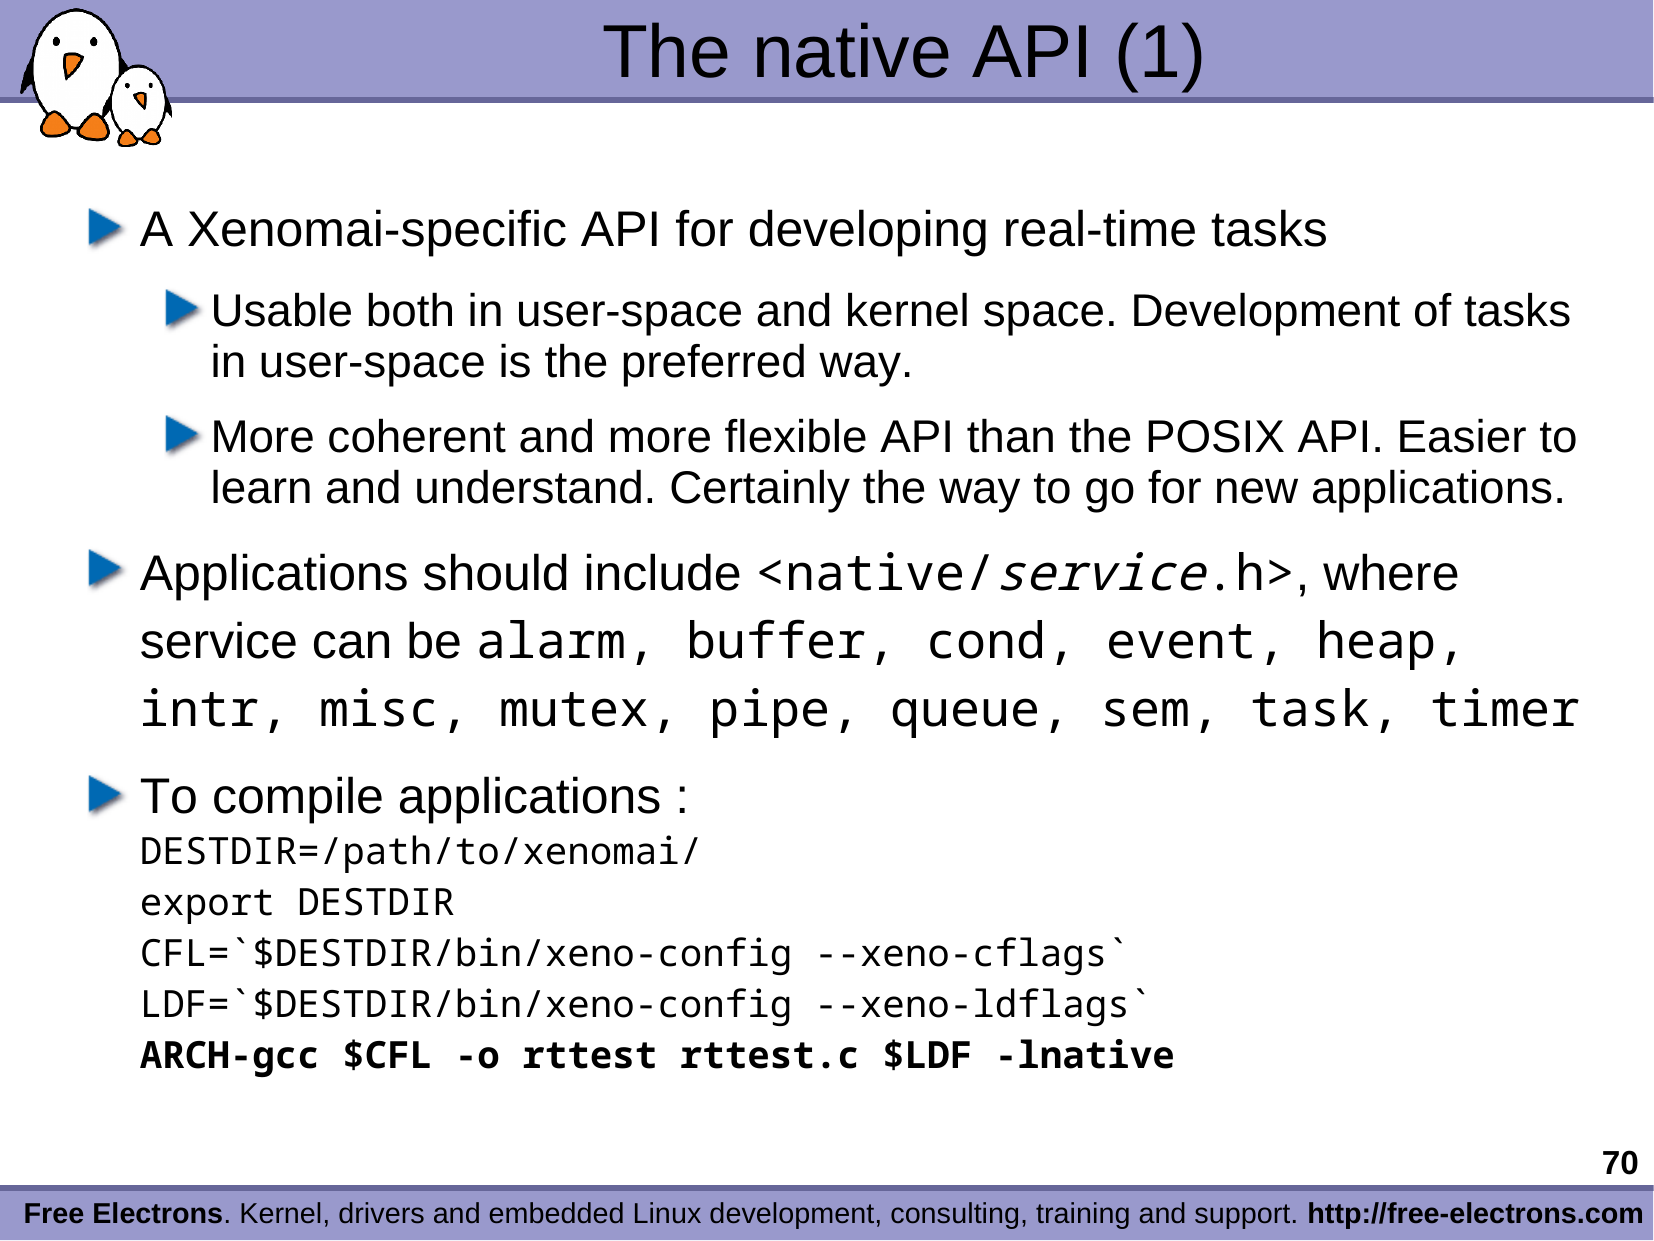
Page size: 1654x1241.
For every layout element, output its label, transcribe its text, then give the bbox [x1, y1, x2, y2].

list A Xenomai-specific API for developing real-time tasks Usable both in user-space and kernel space. Development of tasks in user-space is the preferred way. More coherent and more flexible API than the POSIX API. Easier to learn and understand. Certainly the way to go for new applications. Applications should include <native/service.h>, where service can be alarm, buffer, cond, event, heap, intr, misc, mutex, pipe, queue, sem, task, timer To compile applications : DESTDIR=/path/to/xenomai/ export DESTDIR CFL=`$DESTDIR/bin/xeno-config --xeno-cflags` LDF=`$DESTDIR/bin/xeno-config --xeno-ldflags` ARCH-gcc $CFL -o rttest rttest.c $LDF -lnative [68, 201, 1592, 1118]
picture [20, 8, 172, 147]
title The native API (1) [178, 4, 1631, 98]
